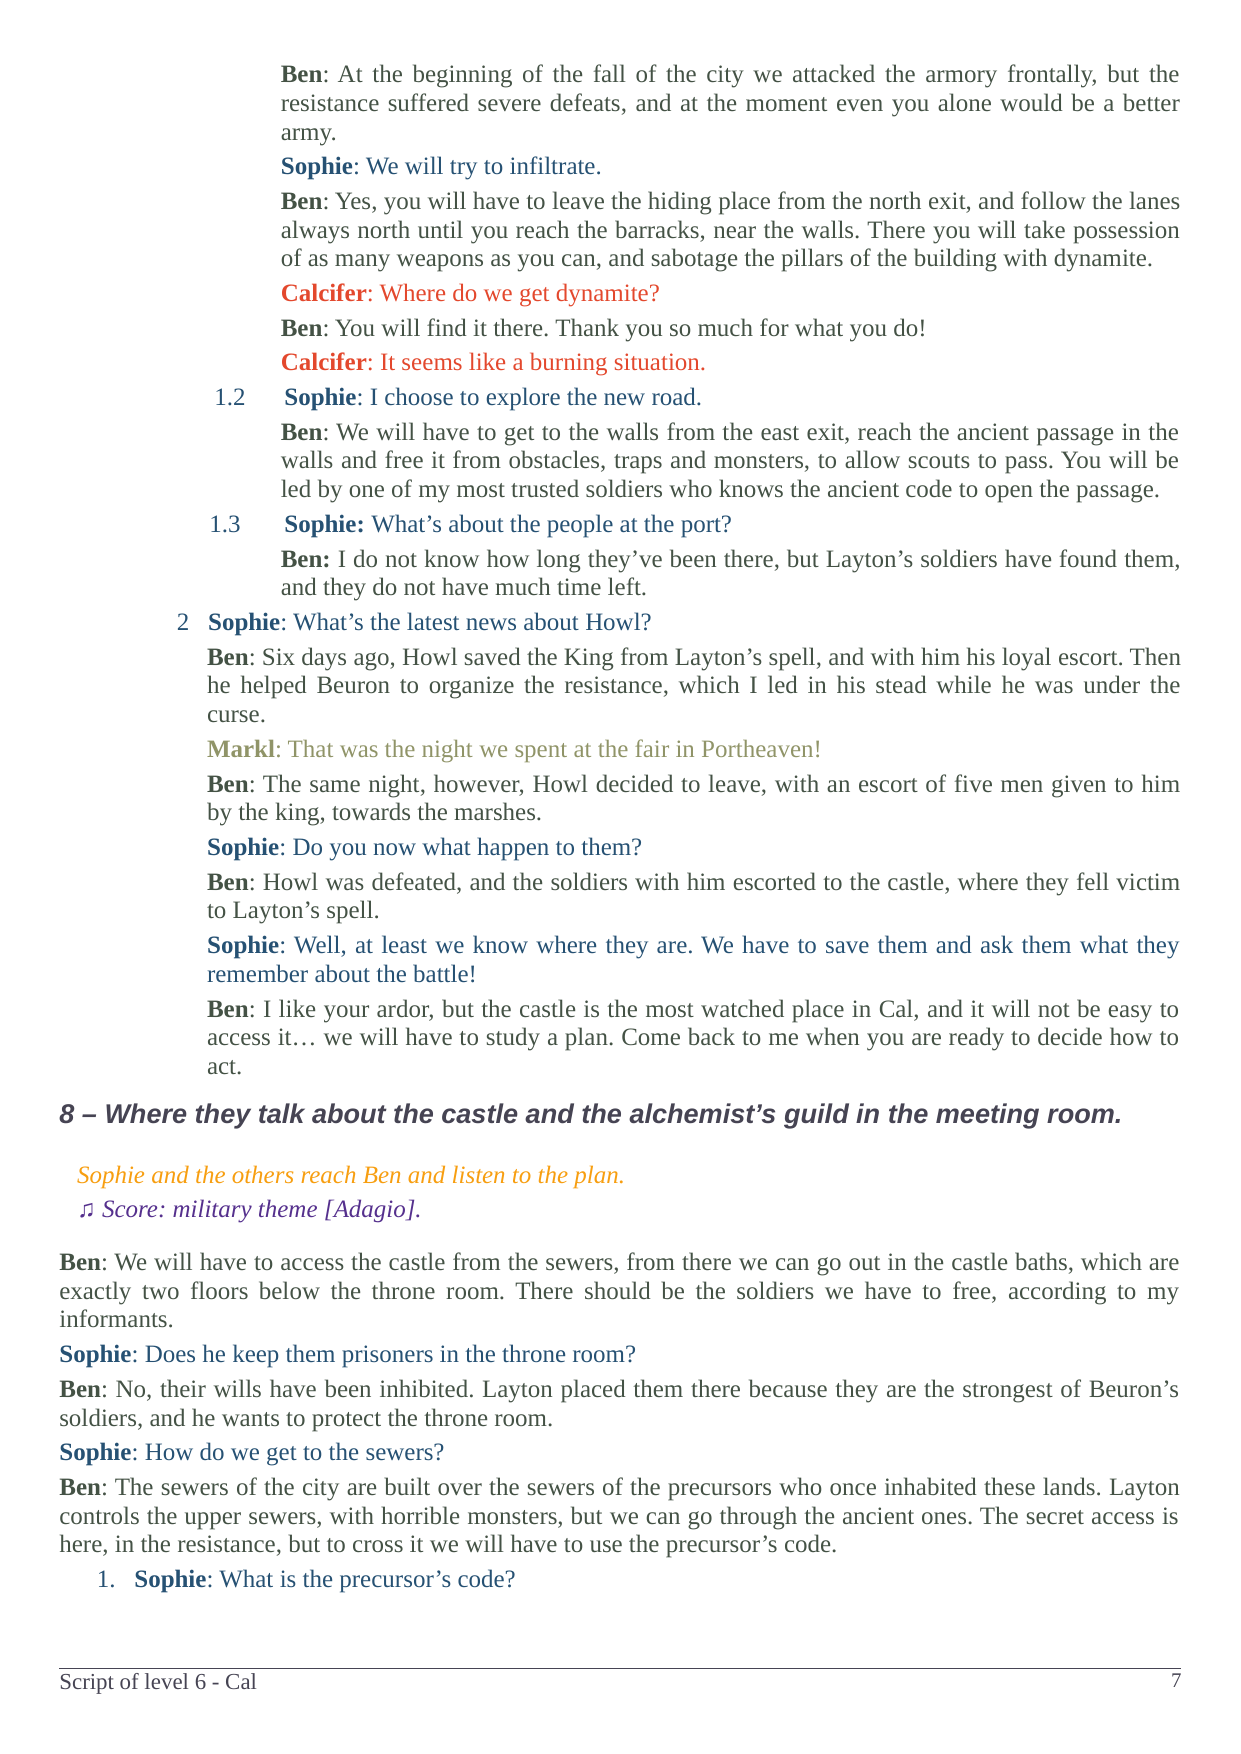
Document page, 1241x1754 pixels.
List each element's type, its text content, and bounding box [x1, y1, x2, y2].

text Sophie: Well, at least we know where they are. We have to save them and ask them what they remember about the battle! [207, 930, 1181, 988]
text Ben: The sewers of the city are built over the sewers of the precursors who once inhabited these lands. Layton controls the upper sewers, with horrible monsters, but we can go through the ancient ones. The secret access is here, in the resistance, but to cross it we will have to use the precursor’s code. [59, 1472, 1181, 1558]
text Calcifer: It seems like a burning situation. [281, 347, 1181, 376]
text Sophie: How do we get to the sewers? [59, 1437, 1181, 1466]
text Ben: At the beginning of the fall of the city we attacked the armory frontally, but the resistance suffered severe defeats, and at the moment even you alone would be a better army. [281, 59, 1181, 145]
text Sophie: Does he keep them prisoners in the throne room? [59, 1339, 1181, 1368]
subtitle 8 – Where they talk about the castle and the alchemist’s guild in the meeting room. [59, 1098, 1181, 1130]
list Sophie: What’s the latest news about Howl? [170, 607, 1181, 636]
text Ben: I do not know how long they’ve been there, but Layton’s soldiers have found them, and they do not have much time left. [281, 544, 1181, 601]
text Ben: You will find it there. Thank you so much for what you do! [281, 313, 1181, 342]
text Sophie: We will try to infiltrate. [281, 151, 1181, 180]
text Ben: We will have to get to the walls from the east exit, reach the ancient passage in the walls and free it from obstacles, traps and monsters, to allow scouts to pass. You will be led by one of my most trusted soldiers who knows the ancient code to open the passage. [281, 417, 1181, 503]
text Calcifer: Where do we get dynamite? [281, 278, 1181, 307]
text Sophie: Do you now what happen to them? [207, 832, 1181, 861]
text Ben: Yes, you will have to leave the hiding place from the north exit, and follow the lanes always north until you reach the barracks, near the walls. There you will take possession of as many weapons as you can, and sabotage the pillars of the building with dynamite. [281, 186, 1181, 272]
text Ben: I like your ardor, but the castle is the most watched place in Cal, and it will not be easy to access it… we will have to study a plan. Come back to me when you are ready to decide how to act. [207, 994, 1181, 1080]
text Ben: The same night, however, Howl decided to leave, with an escort of five men given to him by the king, towards the marshes. [207, 769, 1181, 826]
list Sophie: I choose to explore the new road. [208, 382, 1181, 411]
text Ben: Six days ago, Howl saved the King from Layton’s spell, and with him his loyal escort. Then he helped Beuron to organize the resistance, which I led in his stead while he was under the curse. [207, 642, 1181, 728]
list Sophie: What is the precursor’s code? [97, 1564, 1181, 1593]
text Sophie and the others reach Ben and listen to the plan. [59, 1142, 1181, 1177]
text Ben: We will have to access the castle from the sewers, from there we can go out in the castle baths, which are exactly two floors below the throne room. There should be the soldiers we have to free, according to my informants. [59, 1247, 1181, 1333]
text Markl: That was the night we spent at the fair in Portheaven! [207, 734, 1181, 763]
text ♫ Score: military theme [Adagio]. [59, 1177, 1181, 1241]
text Ben: Howl was defeated, and the soldiers with him escorted to the castle, where they fell victim to Layton’s spell. [207, 867, 1181, 924]
text 1.3 Sophie: What’s about the people at the port? [59, 509, 1181, 538]
text Ben: No, their wills have been inhibited. Layton placed them there because they are the strongest of Beuron’s soldiers, and he wants to protect the throne room. [59, 1374, 1181, 1431]
